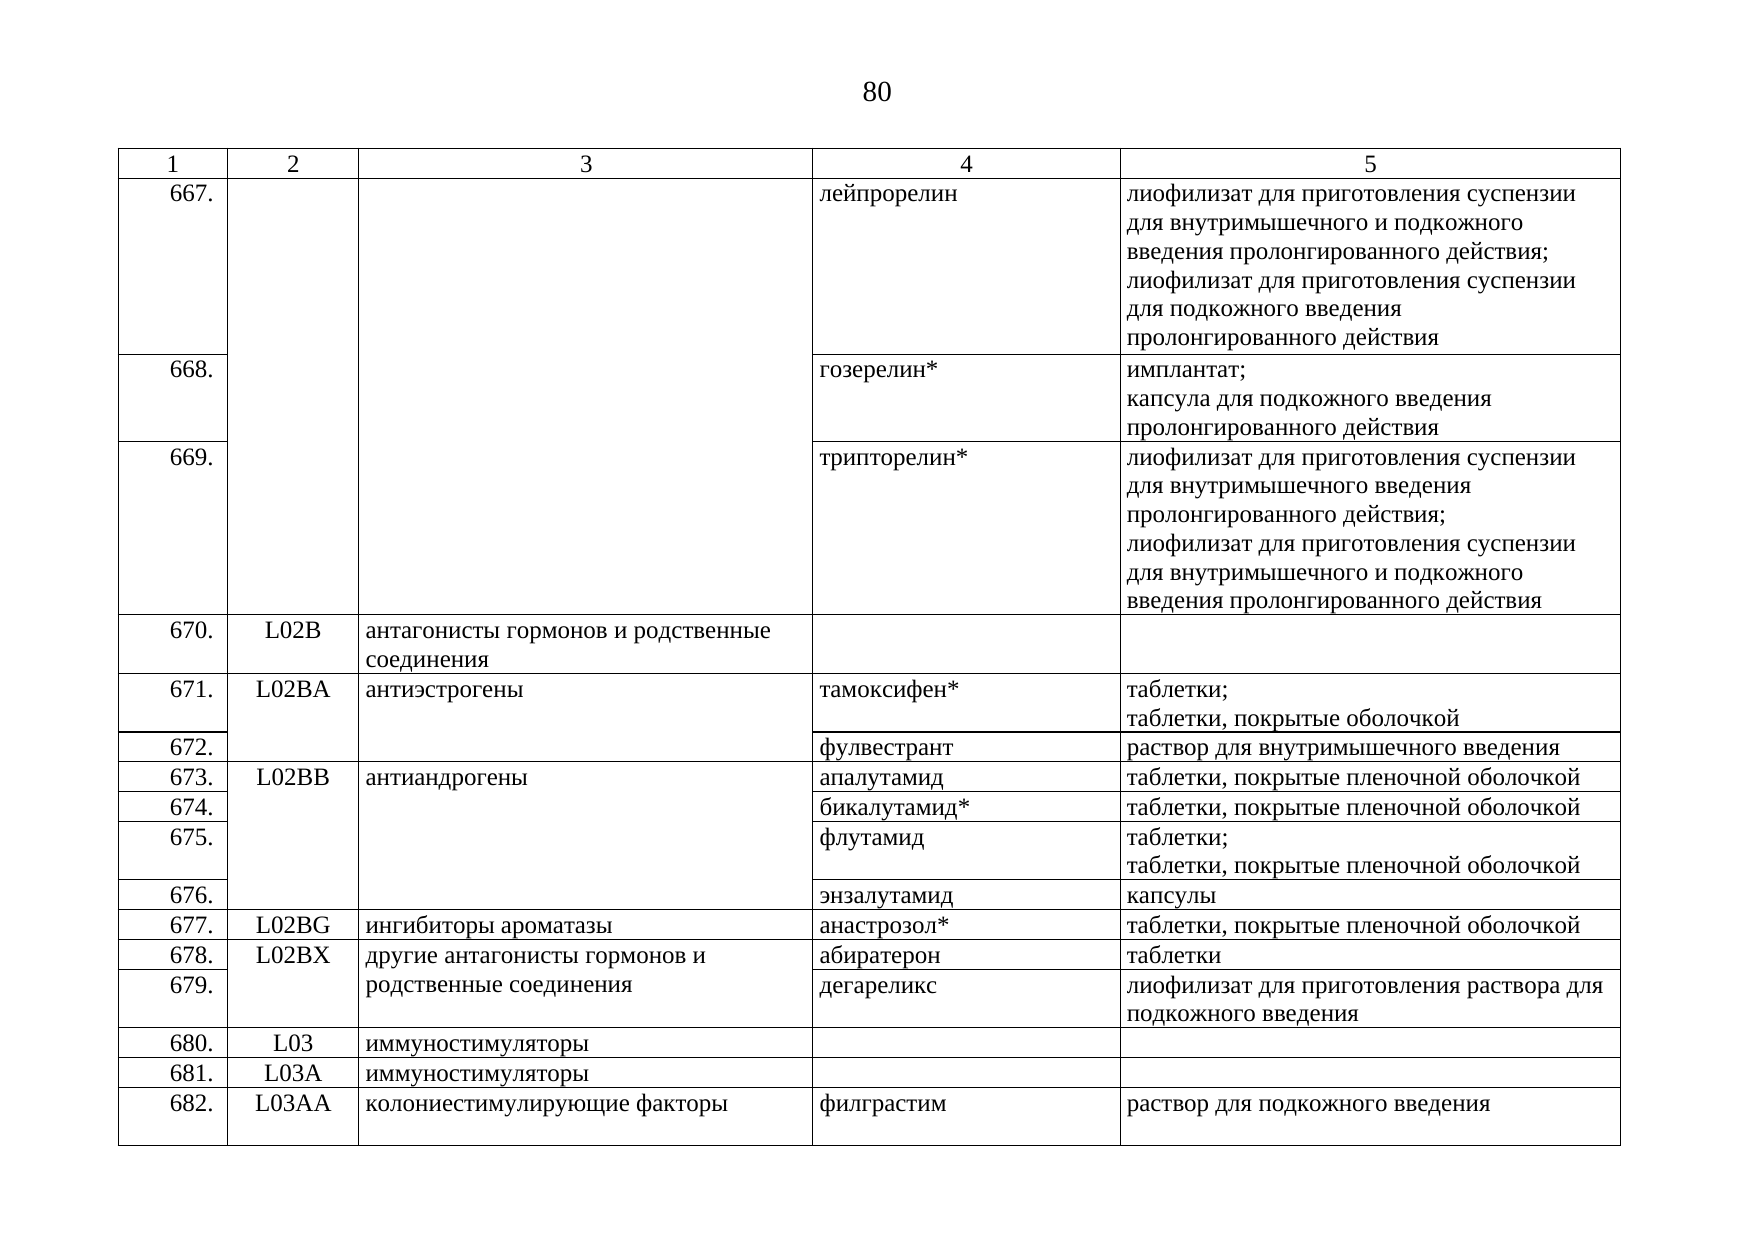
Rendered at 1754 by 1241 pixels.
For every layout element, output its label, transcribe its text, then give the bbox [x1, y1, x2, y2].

table_cell [359, 731, 812, 761]
table_cell колониестимулирующие факторы [359, 1088, 812, 1144]
table_cell L03 [228, 1028, 358, 1057]
table_cell раствор для внутримышечного введения [1121, 733, 1620, 761]
table_cell бикалутамид* [813, 792, 1120, 821]
table_cell [119, 1028, 227, 1057]
table_cell [119, 615, 227, 673]
table_cell L02BA [228, 674, 358, 731]
table_cell [119, 355, 227, 441]
table_header 3 [359, 149, 812, 177]
table_cell [119, 880, 227, 909]
table_cell [119, 733, 227, 761]
table_cell [228, 179, 358, 353]
table_cell [813, 1028, 1120, 1057]
table_cell другие антагонисты гормонов и родственные соединения [359, 940, 812, 1027]
table_cell [119, 179, 227, 353]
table_cell капсулы [1121, 880, 1620, 909]
table_cell таблетки, покрытые пленочной оболочкой [1121, 762, 1620, 791]
table_header 4 [813, 149, 1120, 177]
table_cell [119, 940, 227, 969]
table_cell [119, 792, 227, 821]
table_cell раствор для подкожного введения [1121, 1088, 1620, 1144]
table_cell флутамид [813, 822, 1120, 879]
table_cell абиратерон [813, 940, 1120, 969]
table_cell лейпрорелин [813, 179, 1120, 353]
table_cell иммуностимуляторы [359, 1028, 812, 1057]
table_cell антагонисты гормонов и родственные соединения [359, 615, 812, 673]
table_cell лиофилизат для приготовления суспензии для внутримышечного введения пролонгированного действия; лиофилизат для приготовления суспензии для внутримышечного и подкожного введения пролонгированного действия [1121, 442, 1620, 614]
table_cell [119, 674, 227, 731]
table_cell анастрозол* [813, 910, 1120, 939]
table_cell [119, 822, 227, 879]
table_cell [228, 731, 358, 761]
table_cell гозерелин* [813, 355, 1120, 441]
table_cell [359, 354, 812, 441]
table_cell [119, 1088, 227, 1144]
table_cell апалутамид [813, 762, 1120, 791]
table_cell лиофилизат для приготовления раствора для подкожного введения [1121, 970, 1620, 1027]
table_cell лиофилизат для приготовления суспензии для внутримышечного и подкожного введения пролонгированного действия; лиофилизат для приготовления суспензии для подкожного введения пролонгированного действия [1121, 179, 1620, 353]
table_cell антиандрогены [359, 762, 812, 909]
table_cell [228, 441, 358, 614]
table_cell [119, 970, 227, 1027]
table_cell тамоксифен* [813, 674, 1120, 731]
table_cell [119, 1058, 227, 1087]
table_header 2 [228, 149, 358, 177]
table_cell L02B [228, 615, 358, 673]
table_cell L02BX [228, 940, 358, 1027]
table_cell таблетки; таблетки, покрытые оболочкой [1121, 674, 1620, 731]
table_cell таблетки; таблетки, покрытые пленочной оболочкой [1121, 822, 1620, 879]
table_header 5 [1121, 149, 1620, 177]
table_cell [1121, 1058, 1620, 1087]
table_cell L02BB [228, 762, 358, 909]
table_cell трипторелин* [813, 442, 1120, 614]
table_cell L03AА [228, 1088, 358, 1144]
table_cell имплантат; капсула для подкожного введения пролонгированного действия [1121, 355, 1620, 441]
table_cell таблетки, покрытые пленочной оболочкой [1121, 792, 1620, 821]
table_cell ингибиторы ароматазы [359, 910, 812, 939]
table_cell [359, 441, 812, 614]
table_cell таблетки [1121, 940, 1620, 969]
table_cell [813, 1058, 1120, 1087]
table_cell фулвестрант [813, 733, 1120, 761]
table_cell [813, 615, 1120, 673]
table_cell дегареликс [813, 970, 1120, 1027]
table_cell [228, 354, 358, 441]
table_cell иммуностимуляторы [359, 1058, 812, 1087]
table_cell [119, 762, 227, 791]
table_cell энзалутамид [813, 880, 1120, 909]
table_cell антиэстрогены [359, 674, 812, 731]
table_cell филграстим [813, 1088, 1120, 1144]
table_cell L03A [228, 1058, 358, 1087]
table_cell [119, 910, 227, 939]
table_cell L02BG [228, 910, 358, 939]
table_cell [359, 179, 812, 353]
table_cell таблетки, покрытые пленочной оболочкой [1121, 910, 1620, 939]
table_header 1 [119, 149, 227, 177]
table_cell [1121, 615, 1620, 673]
table_cell [119, 442, 227, 614]
table_cell [1121, 1028, 1620, 1057]
